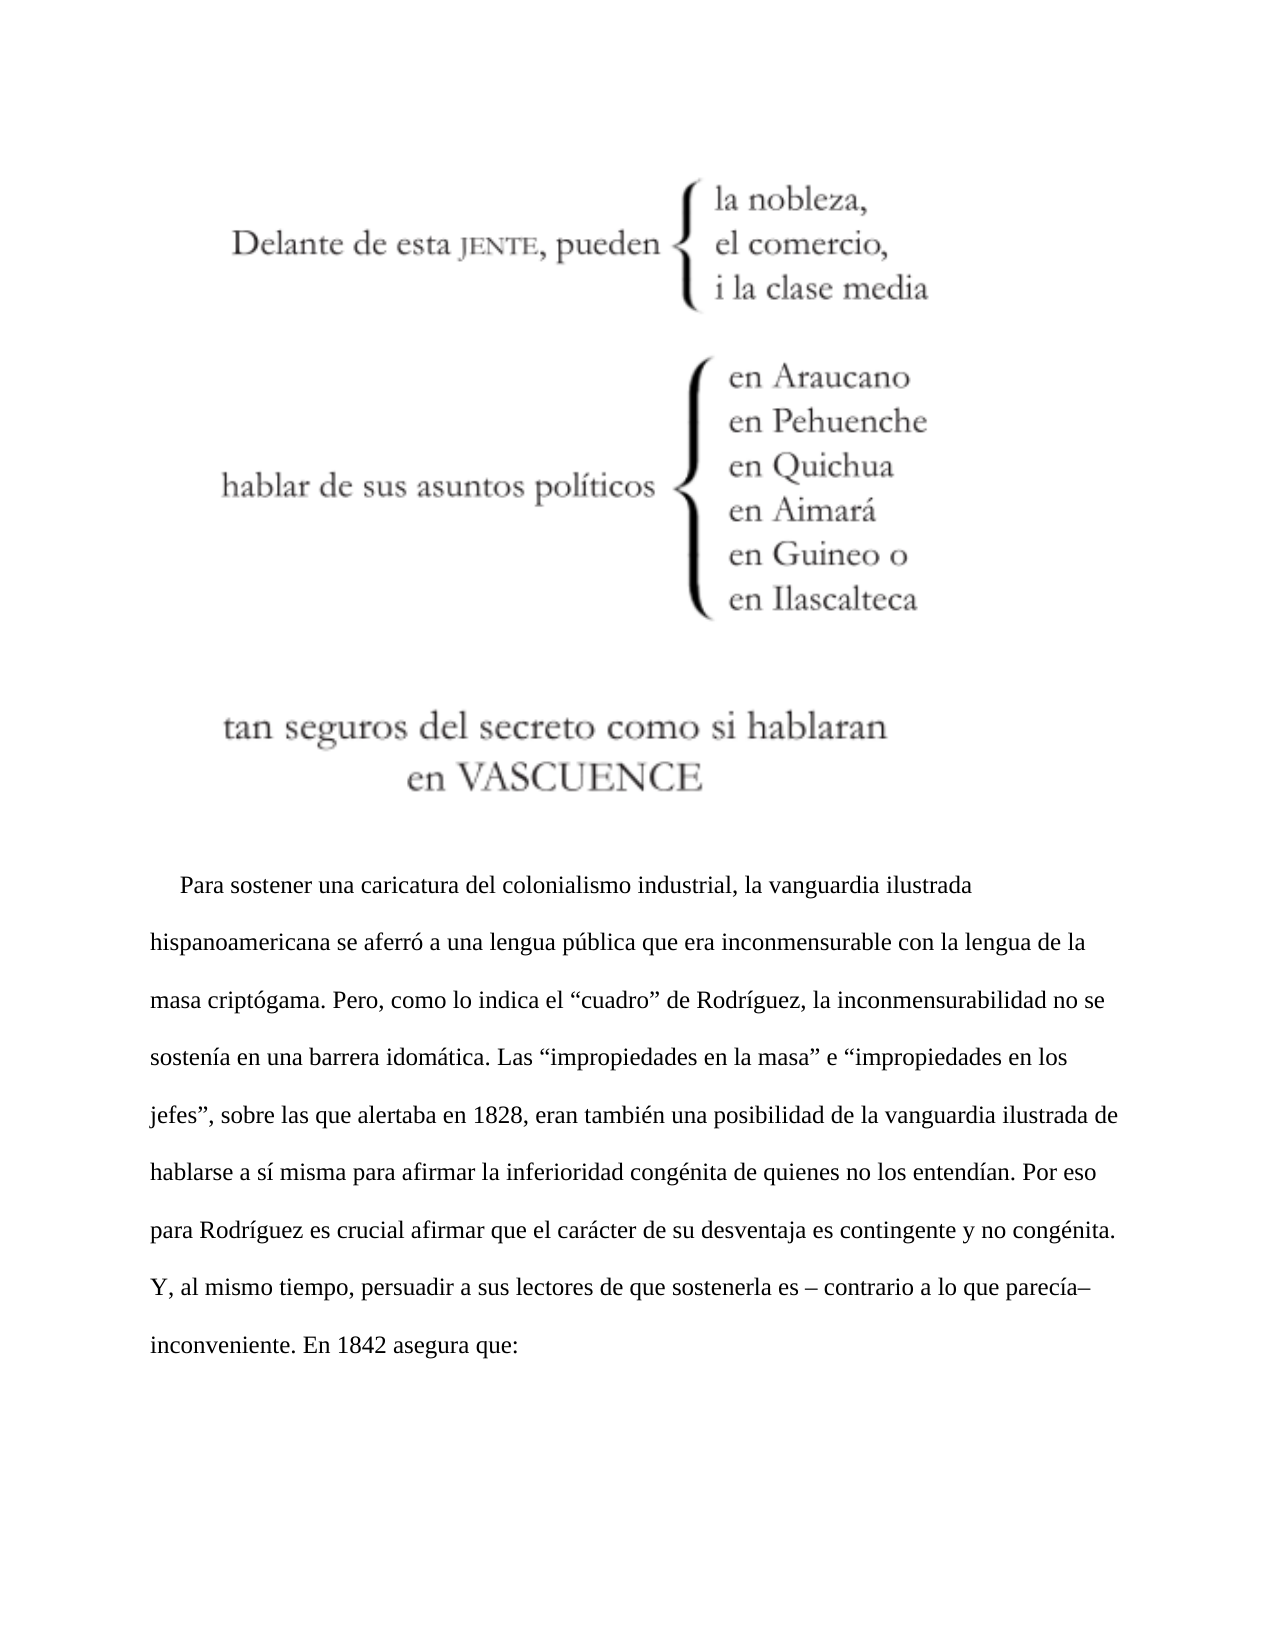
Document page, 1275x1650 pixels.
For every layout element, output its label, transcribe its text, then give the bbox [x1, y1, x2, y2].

text Para sostener una caricatura del colonialismo industrial, la vanguardia ilustrada hispanoamericana se aferró a una lengua pública que era inconmensurable con la lengua de la masa criptógama. Pero, como lo indica el “cuadro” de Rodríguez, la inconmensurabilidad no se sostenía en una barrera idomática. Las “impropiedades en la masa” e “impropiedades en los jefes”, sobre las que alertaba en 1828, eran también una posibilidad de la vanguardia ilustrada de hablarse a sí misma para afirmar la inferioridad congénita de quienes no los entendían. Por eso para Rodríguez es crucial afirmar que el carácter de su desventaja es contingente y no congénita. Y, al mismo tiempo, persuadir a sus lectores de que sostenerla es – contrario a lo que parecía– inconveniente. En 1842 asegura que: [150, 870, 1125, 1358]
picture [168, 695, 953, 823]
picture [198, 150, 1074, 667]
